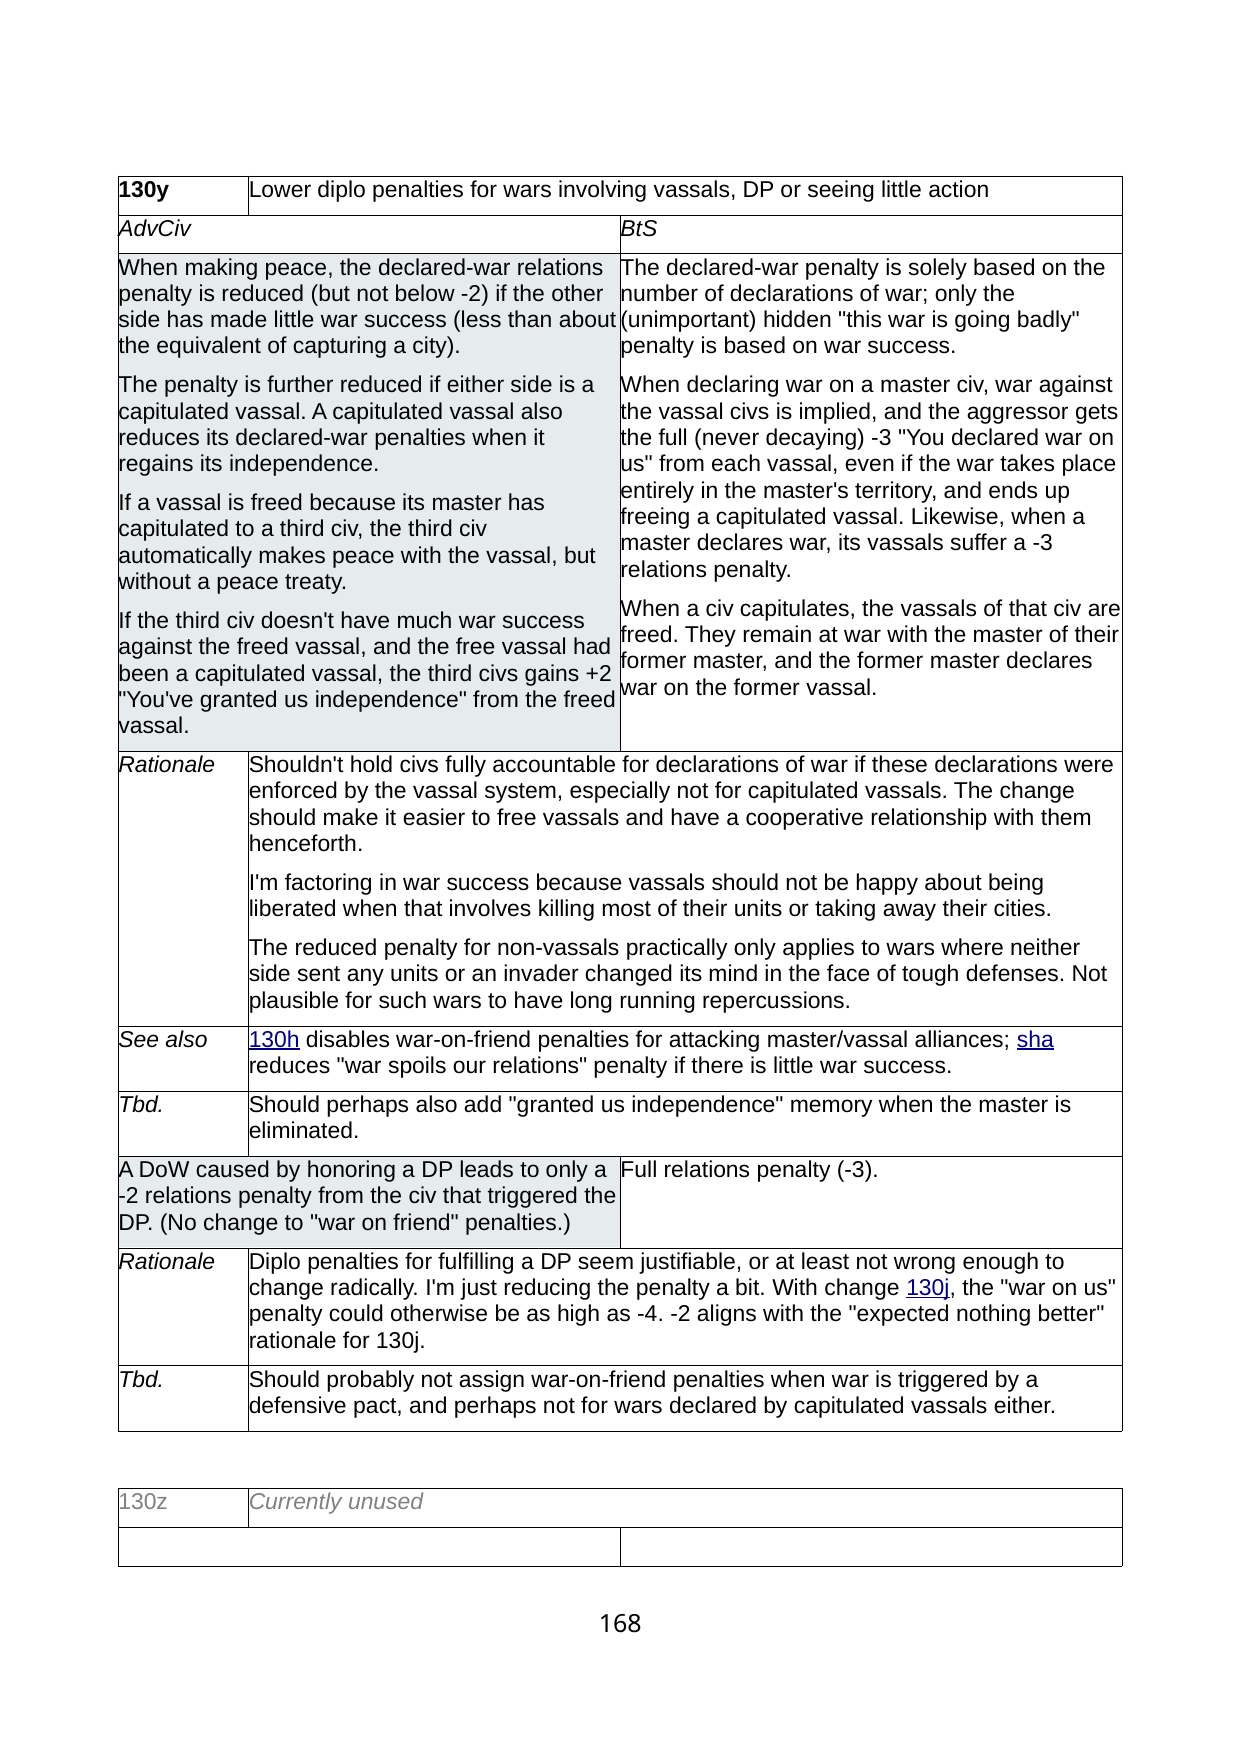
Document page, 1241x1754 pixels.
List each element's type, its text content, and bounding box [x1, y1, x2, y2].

table_cell Shouldn't hold civs fully accountable for declarations of war if these declarations were enforced by the vassal system, especially not for capitulated vassals. The change should make it easier to free vassals and have a cooperative relationship with them henceforth. I'm factoring in war success because vassals should not be happy about being liberated when that involves killing most of their units or taking away their cities. The reduced penalty for non-vassals practically only applies to wars where neither side sent any units or an invader changed its mind in the face of tough defenses. Not plausible for such wars to have long running repercussions. [249, 752, 1122, 1026]
table_cell Diplo penalties for fulfilling a DP seem justifiable, or at least not wrong enough to change radically. I'm just reducing the penalty a bit. With change 130j, the "war on us" penalty could otherwise be as high as -4. -2 aligns with the "expected nothing better" rationale for 130j. [249, 1249, 1122, 1365]
table_cell A DoW caused by honoring a DP leads to only a -2 relations penalty from the civ that triggered the DP. (No change to "war on friend" penalties.) [119, 1157, 620, 1247]
table_header Currently unused [249, 1489, 1122, 1527]
table_cell When making peace, the declared-war relations penalty is reduced (but not below -2) if the other side has made little war success (less than about the equivalent of capturing a city). The penalty is further reduced if either side is a capitulated vassal. A capitulated vassal also reduces its declared-war penalties when it regains its independence. If a vassal is freed because its master has capitulated to a third civ, the third civ automatically makes peace with the vassal, but without a peace treaty. If the third civ doesn't have much war success against the freed vassal, and the free vassal had been a capitulated vassal, the third civs gains +2 "You've granted us independence" from the freed vassal. [119, 254, 620, 751]
table_cell Rationale [119, 752, 248, 1026]
table_cell Should perhaps also add "granted us independence" memory when the master is eliminated. [249, 1092, 1122, 1156]
table_header Lower diplo penalties for wars involving vassals, DP or seeing little action [249, 177, 1122, 214]
table_cell Full relations penalty (-3). [621, 1157, 1122, 1247]
table_cell AdvCiv [119, 216, 620, 253]
table_cell Rationale [119, 1249, 248, 1365]
table_cell [119, 1528, 620, 1566]
table_header 130y [119, 177, 248, 214]
table_cell Tbd. [119, 1366, 248, 1431]
table_header 130z [119, 1489, 248, 1527]
table_cell See also [119, 1027, 248, 1091]
table_cell BtS [621, 216, 1122, 253]
table_cell Tbd. [119, 1092, 248, 1156]
table_cell [621, 1528, 1122, 1566]
table_cell 130h disables war-on-friend penalties for attacking master/vassal alliances; sha reduces "war spoils our relations" penalty if there is little war success. [249, 1027, 1122, 1091]
table_cell The declared-war penalty is solely based on the number of declarations of war; only the (unimportant) hidden "this war is going badly" penalty is based on war success. When declaring war on a master civ, war against the vassal civs is implied, and the aggressor gets the full (never decaying) -3 "You declared war on us" from each vassal, even if the war takes place entirely in the master's territory, and ends up freeing a capitulated vassal. Likewise, when a master declares war, its vassals suffer a -3 relations penalty. When a civ capitulates, the vassals of that civ are freed. They remain at war with the master of their former master, and the former master declares war on the former vassal. [621, 254, 1122, 751]
table_cell Should probably not assign war-on-friend penalties when war is triggered by a defensive pact, and perhaps not for wars declared by capitulated vassals either. [249, 1366, 1122, 1431]
